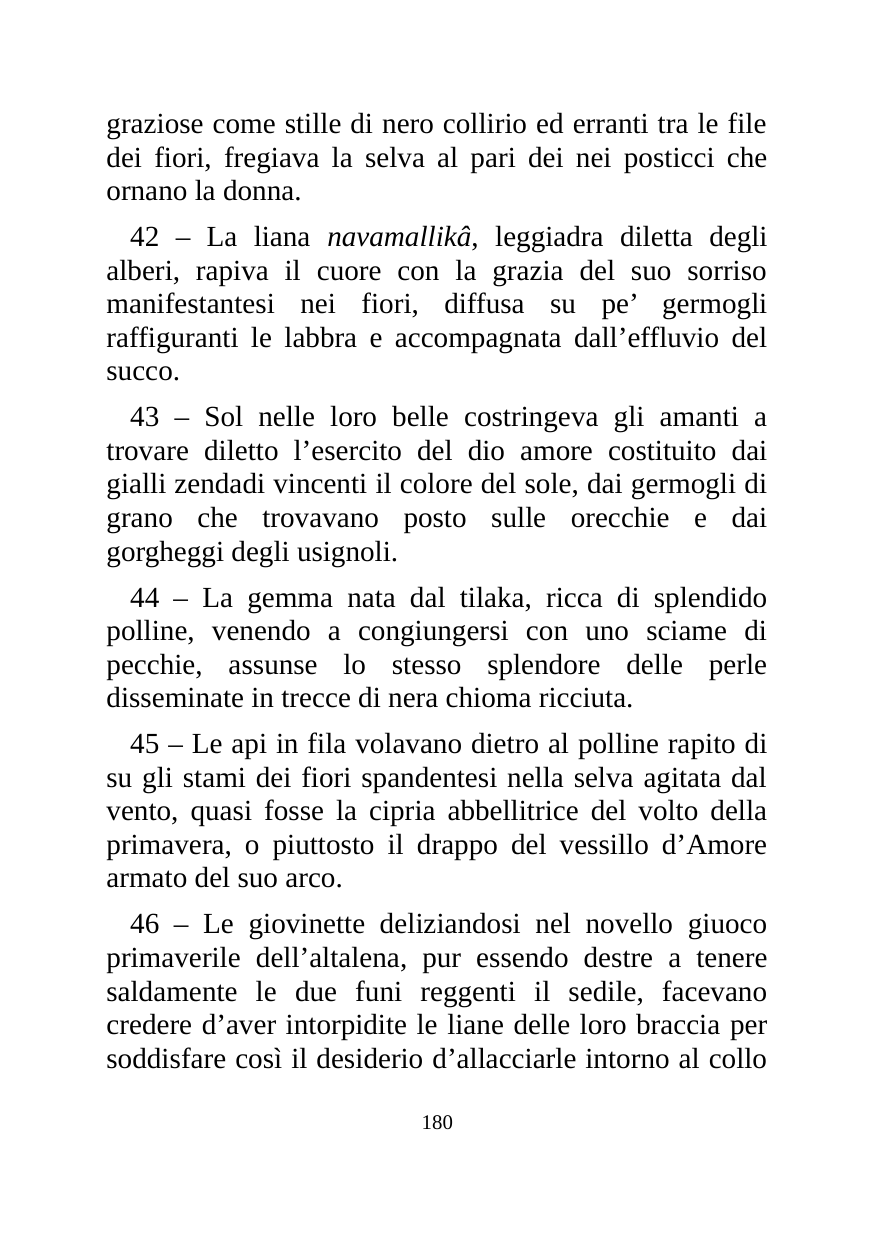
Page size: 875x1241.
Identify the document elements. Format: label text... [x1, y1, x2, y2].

text 45 – Le api in fila volavano dietro al polline rapito di su gli stami dei fiori spandentesi nella selva agitata dal vento, quasi fosse la cipria abbellitrice del volto della primavera, o piuttosto il drappo del vessillo d’Amore armato del suo arco. [106, 726, 768, 894]
text 44 – La gemma nata dal tilaka, ricca di splendido polline, venendo a congiungersi con uno sciame di pecchie, assunse lo stesso splendore delle perle disseminate in trecce di nera chioma ricciuta. [106, 580, 768, 714]
text 43 – Sol nelle loro belle costringeva gli amanti a trovare diletto l’esercito del dio amore costituito dai gialli zendadi vincenti il colore del sole, dai germogli di grano che trovavano posto sulle orecchie e dai gorgheggi degli usignoli. [106, 399, 768, 567]
text graziose come stille di nero collirio ed erranti tra le file dei fiori, fregiava la selva al pari dei nei posticci che ornano la donna. [106, 106, 768, 207]
text 42 – La liana navamallikâ, leggiadra diletta degli alberi, rapiva il cuore con la grazia del suo sorriso manifestantesi nei fiori, diffusa su pe’ germogli raffiguranti le labbra e accompagnata dall’effluvio del succo. [106, 219, 768, 387]
text 46 – Le giovinette deliziandosi nel novello giuoco primaverile dell’altalena, pur essendo destre a tenere saldamente le due funi reggenti il sedile, facevano credere d’aver intorpidite le liane delle loro braccia per soddisfare così il desiderio d’allacciarle intorno al collo [106, 907, 768, 1074]
